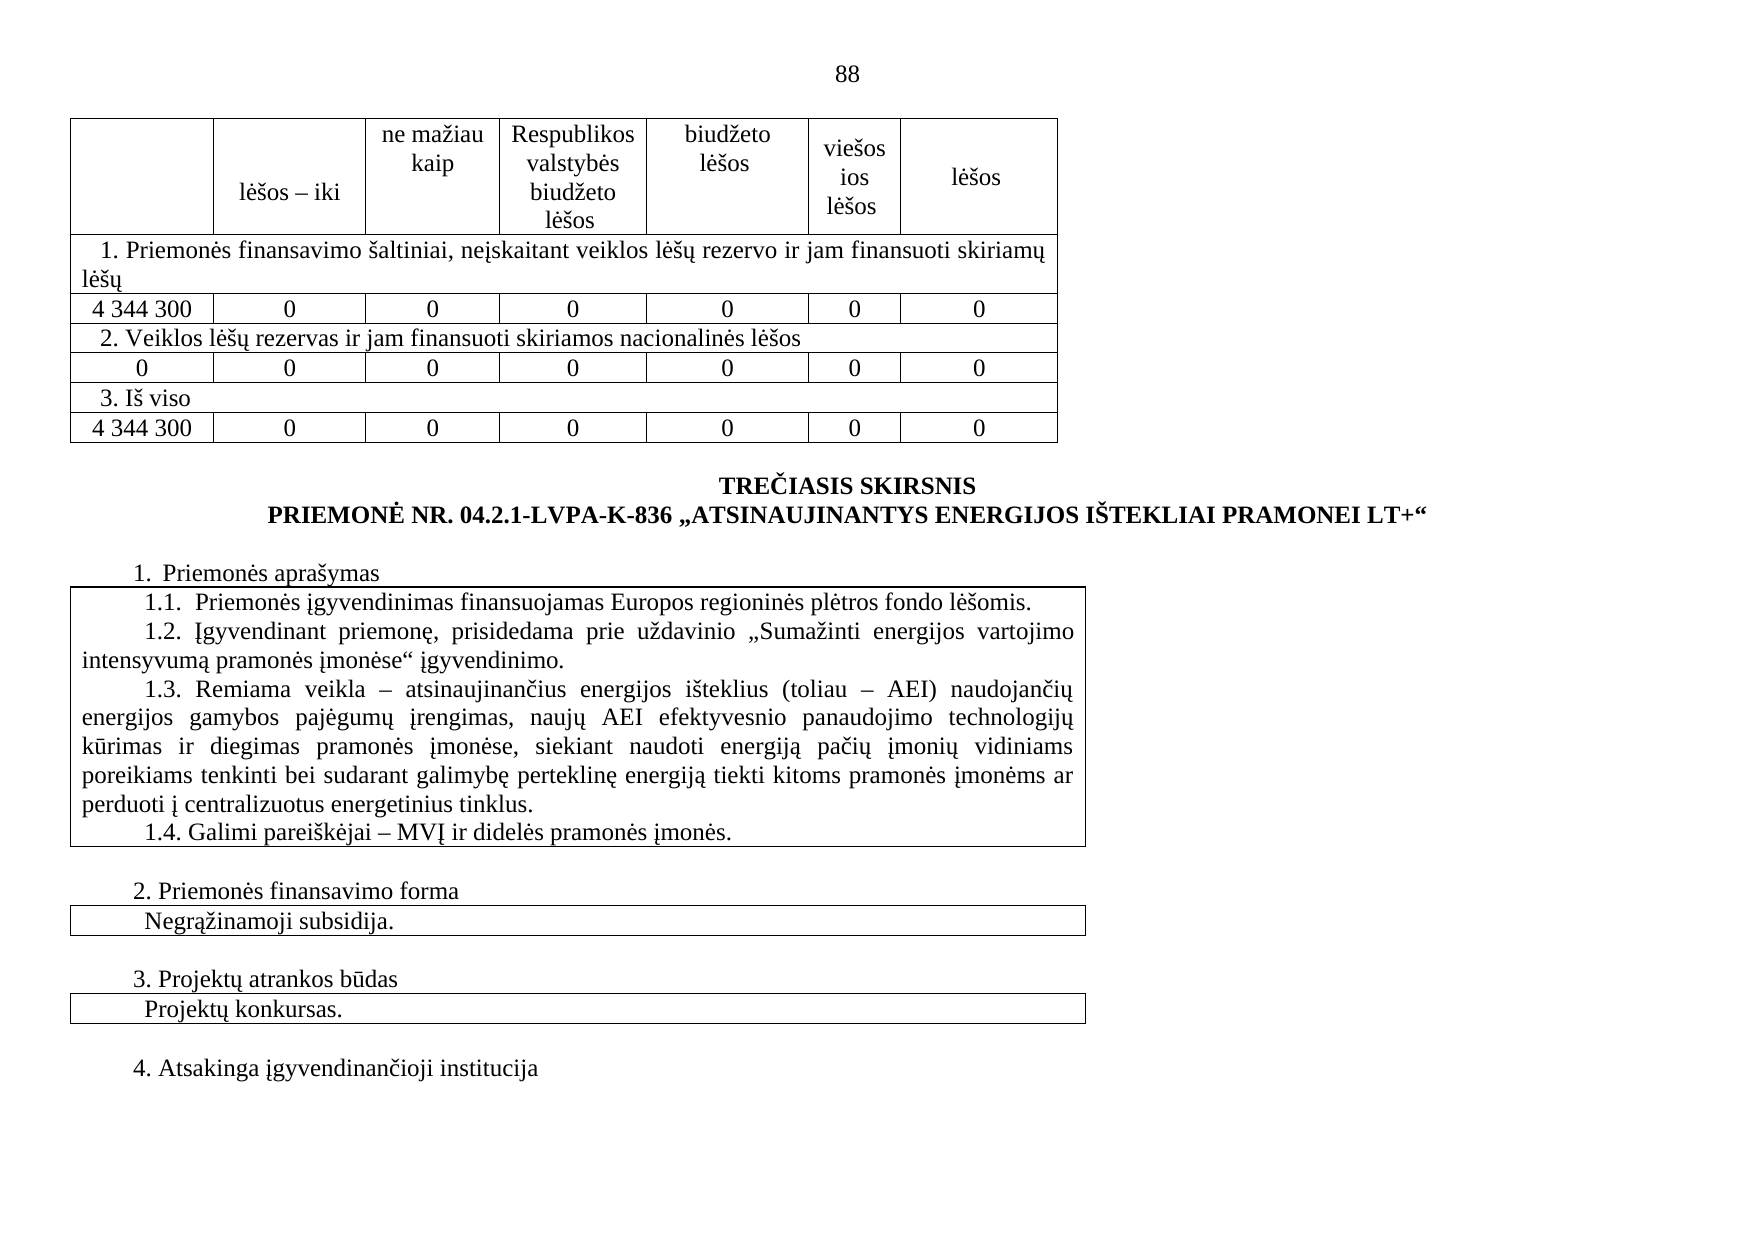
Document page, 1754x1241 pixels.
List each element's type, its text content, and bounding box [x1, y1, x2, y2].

table_cell lėšos – iki [214, 119, 365, 234]
text PRIEMONĖ NR. 04.2.1-LVPA-K-836 „ATSINAUJINANTYS ENERGIJOS IŠTEKLIAI PRAMONEI LT+“ [59, 500, 1636, 529]
table_cell 0 [366, 353, 499, 382]
table_cell Respublikos valstybės biudžeto lėšos [500, 119, 646, 234]
table_cell 0 [901, 413, 1057, 442]
table_cell viešosios lėšos [809, 119, 900, 234]
table_header Projektų konkursas. [71, 994, 1085, 1023]
text 1. Priemonės aprašymas [133, 558, 1636, 586]
table_cell 0 [500, 413, 646, 442]
table_cell 0 [500, 294, 646, 322]
table_cell 3. Iš viso [71, 383, 1057, 412]
table_cell biudžeto lėšos [647, 119, 808, 234]
table_cell 0 [809, 353, 900, 382]
text 3. Projektų atrankos būdas [59, 964, 1636, 993]
table_cell 4 344 300 [71, 294, 213, 322]
text 2. Priemonės finansavimo forma [59, 876, 1636, 905]
table_header 1.1. Priemonės įgyvendinimas finansuojamas Europos regioninės plėtros fondo lėšomis. [71, 588, 1085, 616]
table_cell 0 [647, 294, 808, 322]
table_cell [71, 119, 213, 234]
table_cell 4 344 300 [71, 413, 213, 442]
table_cell ne mažiau kaip [366, 119, 499, 234]
table_cell 2. Veiklos lėšų rezervas ir jam finansuoti skiriamos nacionalinės lėšos [71, 324, 1057, 352]
table_cell 0 [71, 353, 213, 382]
table_header Negrąžinamoji subsidija. [71, 906, 1085, 934]
table_cell 1. Priemonės finansavimo šaltiniai, neįskaitant veiklos lėšų rezervo ir jam finansuoti skiriamų lėšų [71, 235, 1057, 293]
table_cell 1.2. Įgyvendinant priemonę, prisidedama prie uždavinio „Sumažinti energijos vartojimo intensyvumą pramonės įmonėse“ įgyvendinimo. [71, 616, 1085, 674]
table_cell 0 [901, 294, 1057, 322]
table_cell 0 [647, 413, 808, 442]
table_cell 0 [366, 294, 499, 322]
text TREČIASIS SKIRSNIS [59, 471, 1636, 500]
table_cell 0 [809, 294, 900, 322]
text 4. Atsakinga įgyvendinančioji institucija [59, 1053, 1636, 1081]
table_cell 0 [214, 413, 365, 442]
table_cell 0 [901, 353, 1057, 382]
table_cell 0 [500, 353, 646, 382]
table_cell 1.3. Remiama veikla – atsinaujinančius energijos išteklius (toliau – AEI) naudojančių energijos gamybos pajėgumų įrengimas, naujų AEI efektyvesnio panaudojimo technologijų kūrimas ir diegimas pramonės įmonėse, siekiant naudoti energiją pačių įmonių vidiniams poreikiams tenkinti bei sudarant galimybę perteklinę energiją tiekti kitoms pramonės įmonėms ar perduoti į centralizuotus energetinius tinklus. [71, 674, 1085, 817]
table_cell 0 [366, 413, 499, 442]
table_cell 0 [214, 353, 365, 382]
table_cell 0 [647, 353, 808, 382]
table_cell lėšos [901, 119, 1057, 234]
table_cell 0 [809, 413, 900, 442]
table_cell 1.4. Galimi pareiškėjai – MVĮ ir didelės pramonės įmonės. [71, 818, 1085, 846]
table_cell 0 [214, 294, 365, 322]
